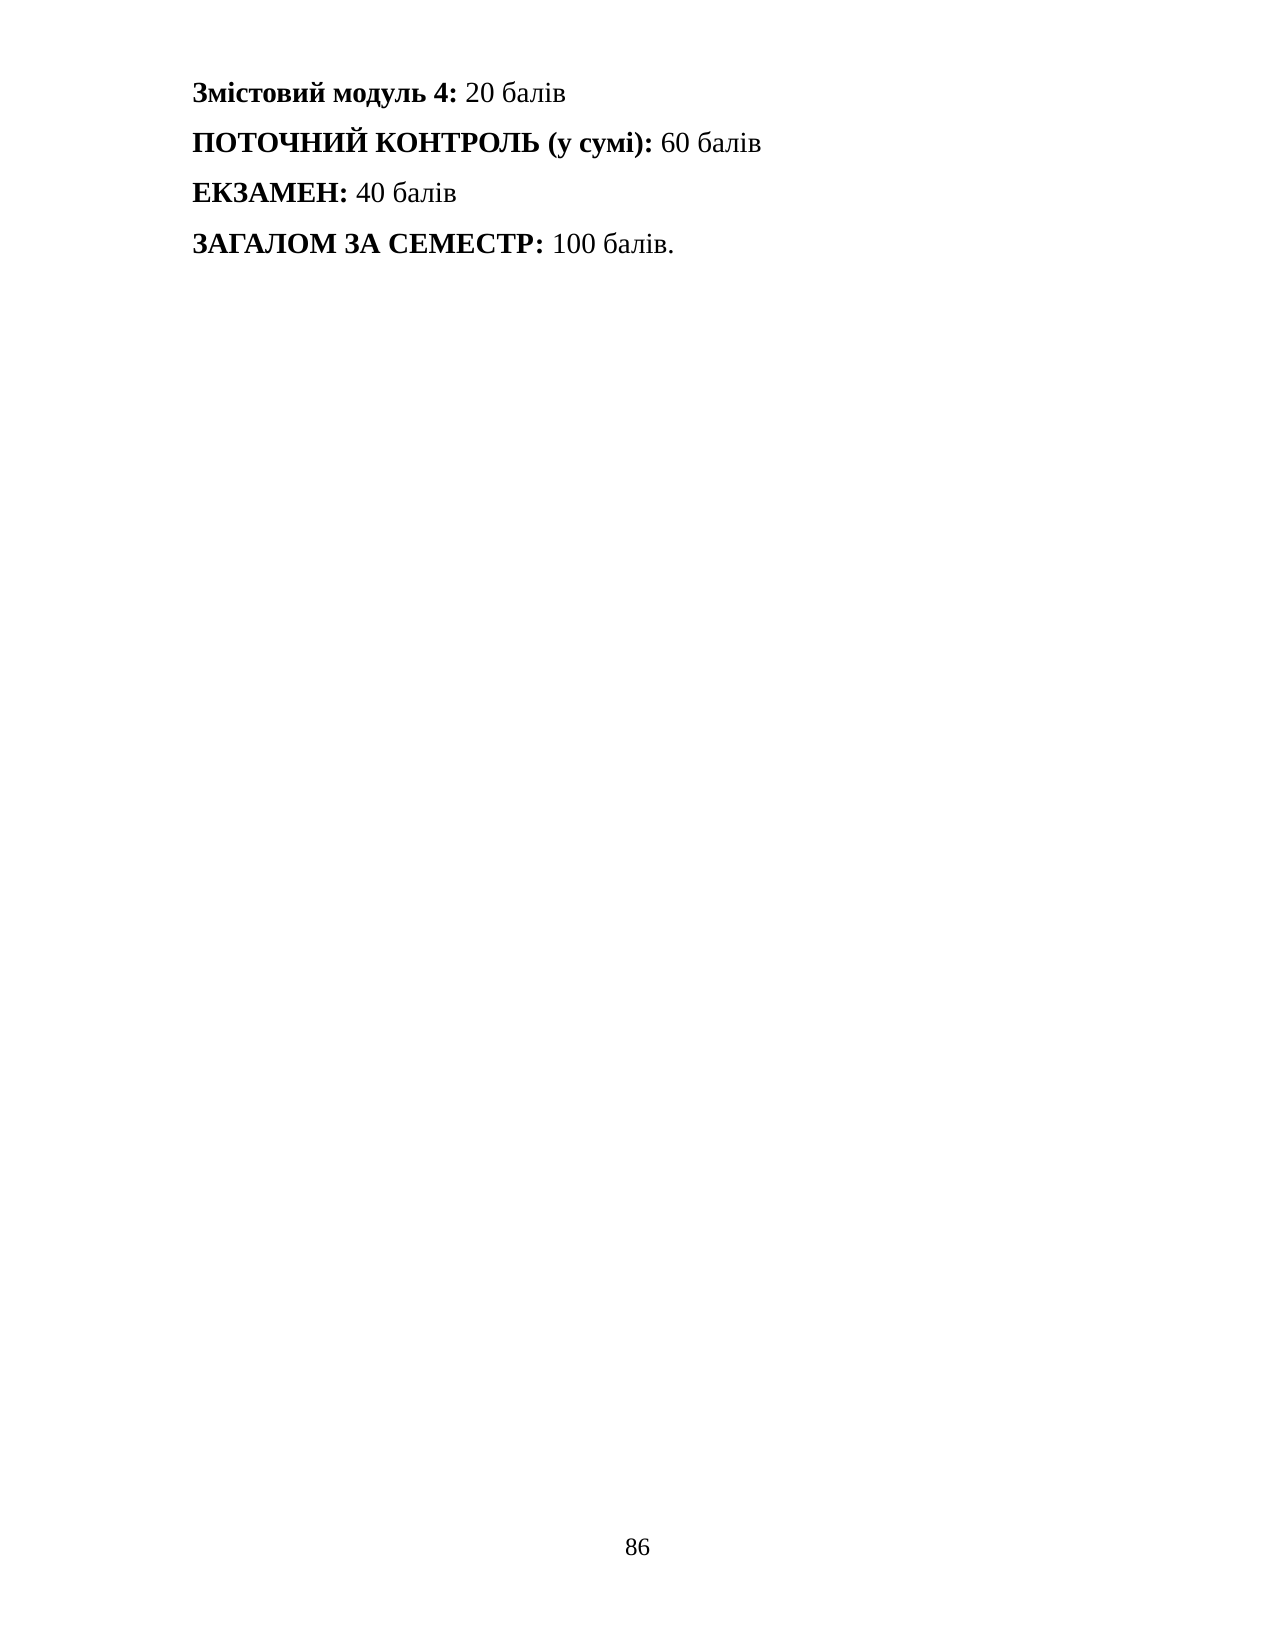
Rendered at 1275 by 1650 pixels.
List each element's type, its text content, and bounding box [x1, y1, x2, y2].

text ПОТОЧНИЙ КОНТРОЛЬ (у сумі): 60 балів [118, 125, 1157, 159]
text ЗАГАЛОМ ЗА СЕМЕСТР: 100 балів. [118, 226, 1157, 259]
text ЕКЗАМЕН: 40 балів [118, 176, 1157, 209]
text Змістовий модуль 4: 20 балів [118, 75, 1157, 108]
